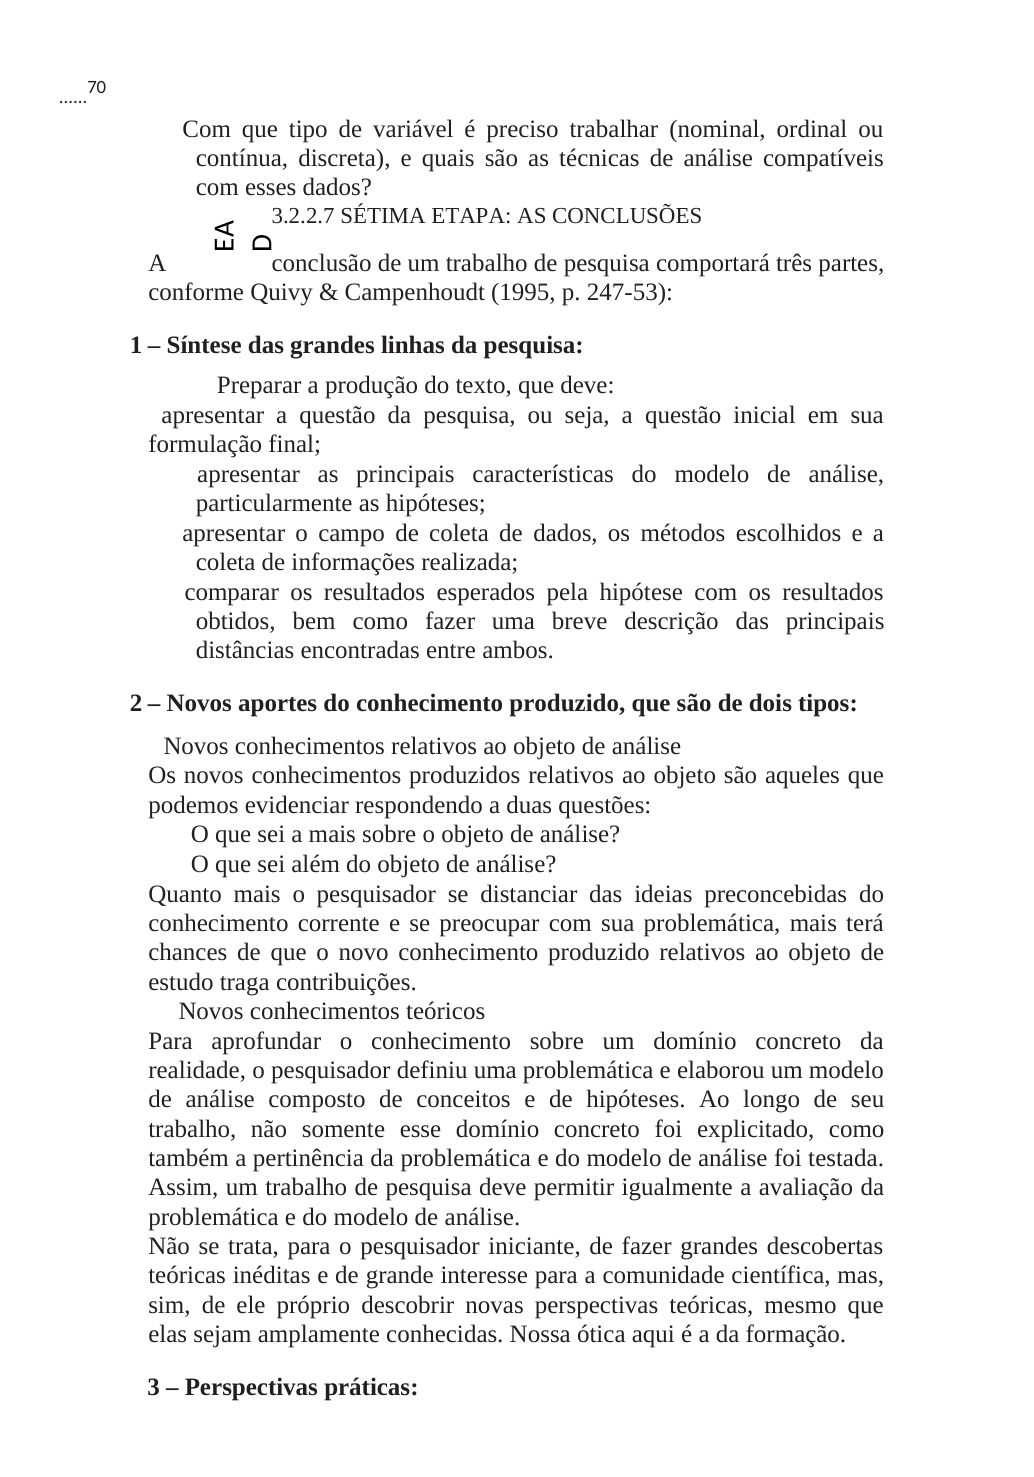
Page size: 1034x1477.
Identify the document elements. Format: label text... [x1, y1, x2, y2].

text Com que tipo de variável é preciso trabalhar (nominal, ordinal ou contínua, discreta), e quais são as técnicas de análise compatíveis com esses dados? [160, 114, 885, 201]
text Novos conhecimentos teóricos [148, 996, 886, 1025]
text Novos conhecimentos relativos ao objeto de análise [148, 731, 886, 759]
list – Novos aportes do conhecimento produzido, que são de dois tipos: [129, 688, 886, 717]
text apresentar o campo de coleta de dados, os métodos escolhidos e a coleta de informações realizada; [161, 518, 885, 576]
text Para aprofundar o conhecimento sobre um domínio concreto da realidade, o pesquisador definiu uma problemática e elaborou um modelo de análise composto de conceitos e de hipóteses. Ao longo de seu trabalho, não somente esse domínio concreto foi explicitado, como também a pertinência da problemática e do modelo de análise foi testada. Assim, um trabalho de pesquisa deve permitir igualmente a avaliação da problemática e do modelo de análise. [148, 1026, 885, 1230]
text Não se trata, para o pesquisador iniciante, de fazer grandes descobertas teóricas inéditas e de grande interesse para a comunidade científica, mas, sim, de ele próprio descobrir novas perspectivas teóricas, mesmo que elas sejam amplamente conhecidas. Nossa ótica aqui é a da formação. [148, 1231, 885, 1348]
text comparar os resultados esperados pela hipótese com os resultados obtidos, bem como fazer uma breve descrição das principais distâncias encontradas entre ambos. [161, 577, 885, 664]
text Preparar a produção do texto, que deve: [210, 370, 885, 399]
text Quanto mais o pesquisador se distanciar das ideias preconcebidas do conhecimento corrente e se preocupar com sua problemática, mais terá chances de que o novo conhecimento produzido relativos ao objeto de estudo traga contribuições. [148, 879, 885, 995]
list – Síntese das grandes linhas da pesquisa: [129, 330, 886, 359]
text O que sei além do objeto de análise? [184, 849, 885, 878]
text O que sei a mais sobre o objeto de análise? [184, 819, 885, 848]
text apresentar a questão da pesquisa, ou seja, a questão inicial em sua formulação final; [148, 400, 885, 458]
text A conclusão de um trabalho de pesquisa comportará três partes, conforme Quivy & Campenhoudt (1995, p. 247-53): [148, 248, 885, 306]
text Os novos conhecimentos produzidos relativos ao objeto são aqueles que podemos evidenciar respondendo a duas questões: [148, 760, 885, 818]
text apresentar as principais características do modelo de análise, particularmente as hipóteses; [161, 459, 885, 517]
text 3 – Perspectivas práticas: [147, 1372, 886, 1401]
text 3.2.2.7 SÉTIMA ETAPA: AS CONCLUSÕES [195, 202, 885, 228]
